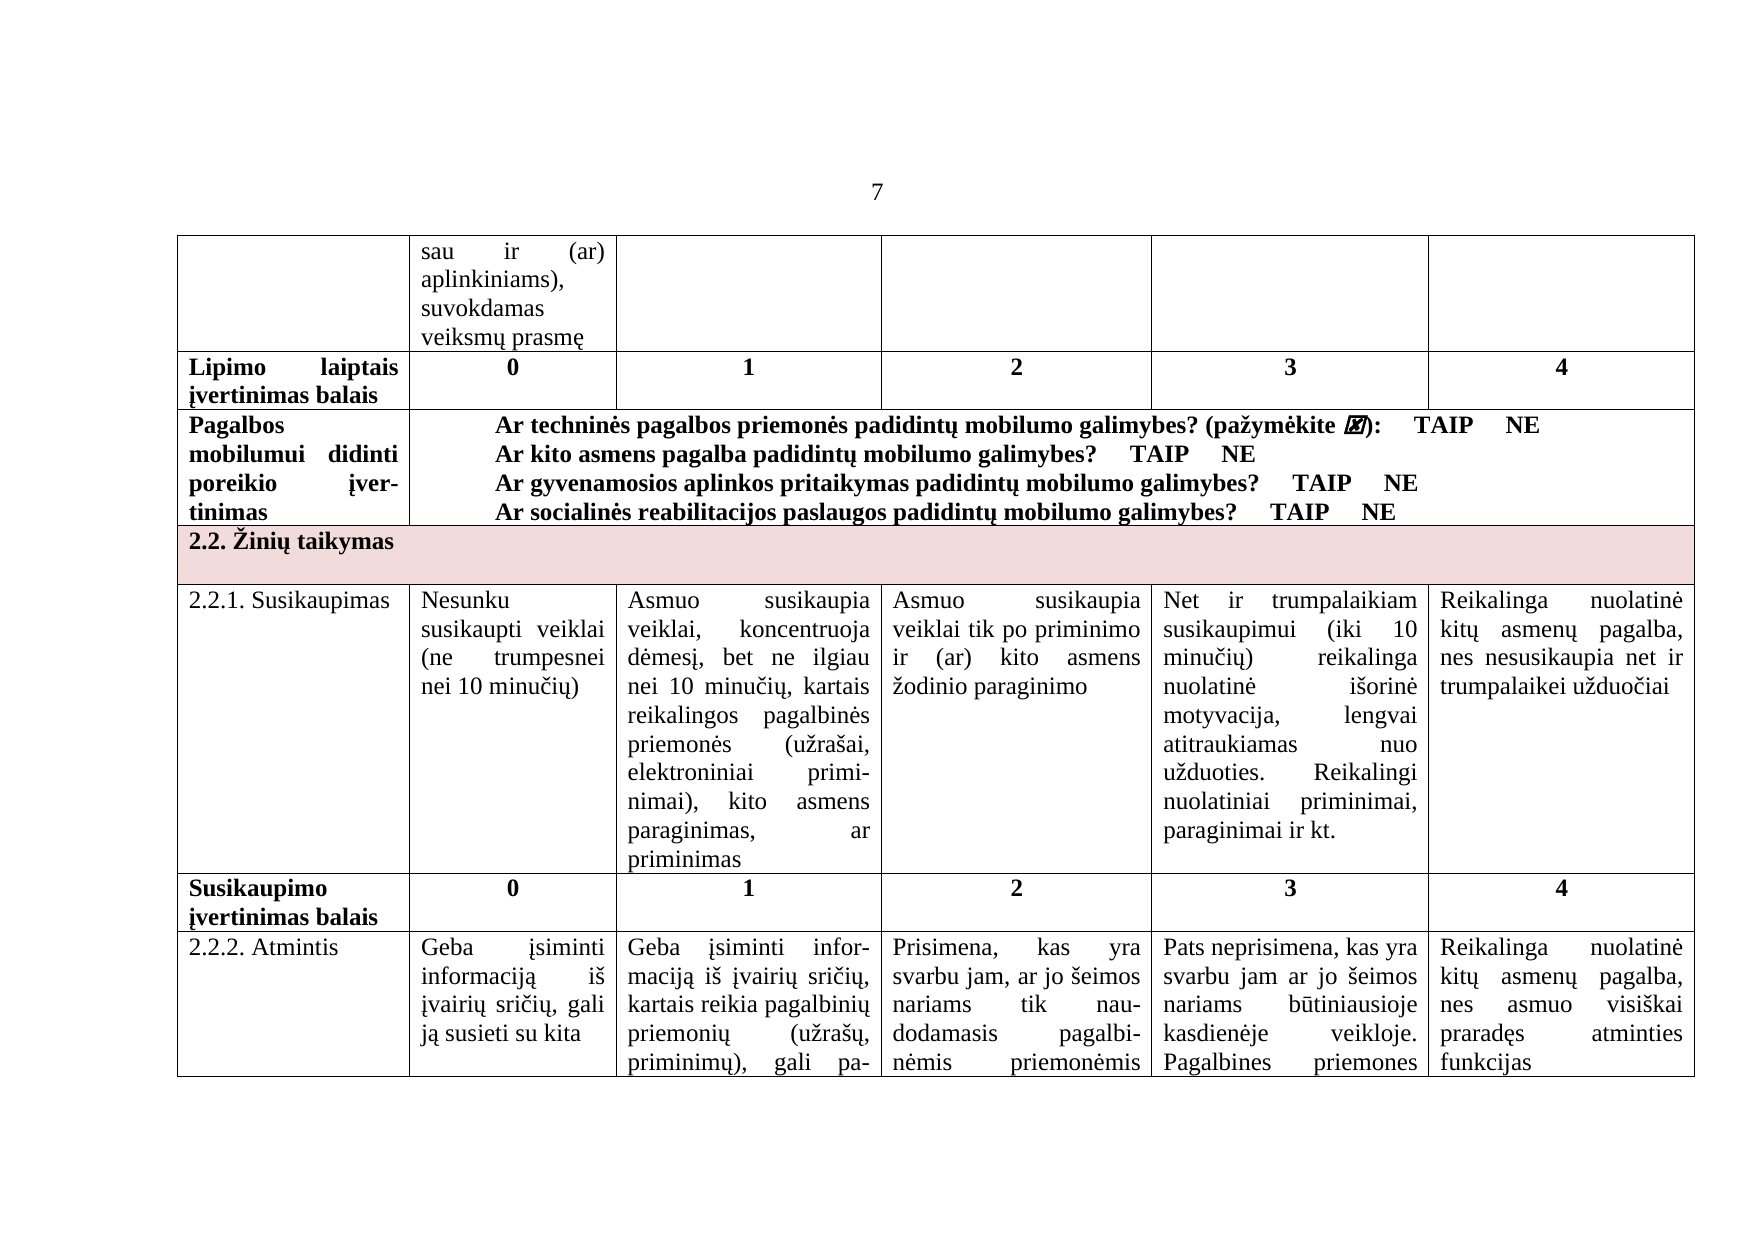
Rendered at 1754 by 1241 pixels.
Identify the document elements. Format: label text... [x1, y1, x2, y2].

table_cell 2.2.1. Susikaupimas [178, 585, 409, 872]
table_cell Net ir trumpalaikiam susikaupimui (iki 10 minučių) reikalinga nuolatinė išorinė motyvacija, lengvai atitraukiamas nuo užduoties. Reikalingi nuolatiniai priminimai, paraginimai ir kt. [1152, 585, 1428, 872]
table_cell Prisimena, kas yra svarbu jam, ar jo šeimos nariams tik nau-dodamasis pagalbi-nėmis priemonėmis [882, 932, 1151, 1076]
table_cell Susikaupimo įvertinimas balais [178, 874, 409, 931]
table_cell 4 [1429, 874, 1694, 931]
table_cell 2.2. Žinių taikymas [178, 526, 1694, 584]
table_cell 0 [410, 874, 616, 931]
table_cell Geba įsiminti infor-maciją iš įvairių sričių, kartais reikia pagalbinių priemonių (užrašų, priminimų), gali pa- [617, 932, 881, 1076]
table_cell Pagalbos mobilumui didinti poreikio įver-tinimas [178, 410, 409, 525]
table_cell 0 [410, 352, 616, 409]
table_cell [617, 236, 881, 351]
table_cell [178, 236, 409, 351]
table_cell 3 [1152, 352, 1428, 409]
table_cell sau ir (ar) aplinkiniams), suvokdamas veiksmų prasmę [410, 236, 616, 351]
table_cell Lipimo laiptais įvertinimas balais [178, 352, 409, 409]
table_cell Asmuo susikaupia veiklai tik po priminimo ir (ar) kito asmens žodinio paraginimo [882, 585, 1151, 872]
table_cell Reikalinga nuolatinė kitų asmenų pagalba, nes nesusikaupia net ir trumpalaikei užduočiai [1429, 585, 1694, 872]
table_cell Asmuo susikaupia veiklai, koncentruoja dėmesį, bet ne ilgiau nei 10 minučių, kartais reikalingos pagalbinės priemonės (užrašai, elektroniniai primi-nimai), kito asmens paraginimas, ar priminimas [617, 585, 881, 872]
table_cell Nesunku susikaupti veiklai (ne trumpesnei nei 10 minučių) [410, 585, 616, 872]
table_cell Ar techninės pagalbos priemonės padidintų mobilumo galimybes? (pažymėkite ):  TAIP  NE Ar kito asmens pagalba padidintų mobilumo galimybes?  TAIP  NE Ar gyvenamosios aplinkos pritaikymas padidintų mobilumo galimybes?  TAIP  NE Ar socialinės reabilitacijos paslaugos padidintų mobilumo galimybes?  TAIP  NE [410, 410, 1694, 525]
table_cell Pats neprisimena, kas yra svarbu jam ar jo šeimos nariams būtiniausioje kasdienėje veikloje. Pagalbines priemones [1152, 932, 1428, 1076]
table_cell 2 [882, 352, 1151, 409]
table_cell Geba įsiminti informaciją iš įvairių sričių, gali ją susieti su kita [410, 932, 616, 1076]
table_cell 2.2.2. Atmintis [178, 932, 409, 1076]
table_cell 2 [882, 874, 1151, 931]
table_cell [882, 236, 1151, 351]
table_cell 1 [617, 352, 881, 409]
table_cell [1429, 236, 1694, 351]
table_cell Reikalinga nuolatinė kitų asmenų pagalba, nes asmuo visiškai praradęs atminties funkcijas [1429, 932, 1694, 1076]
table_cell 3 [1152, 874, 1428, 931]
table_cell 1 [617, 874, 881, 931]
table_cell 4 [1429, 352, 1694, 409]
table_cell [1152, 236, 1428, 351]
